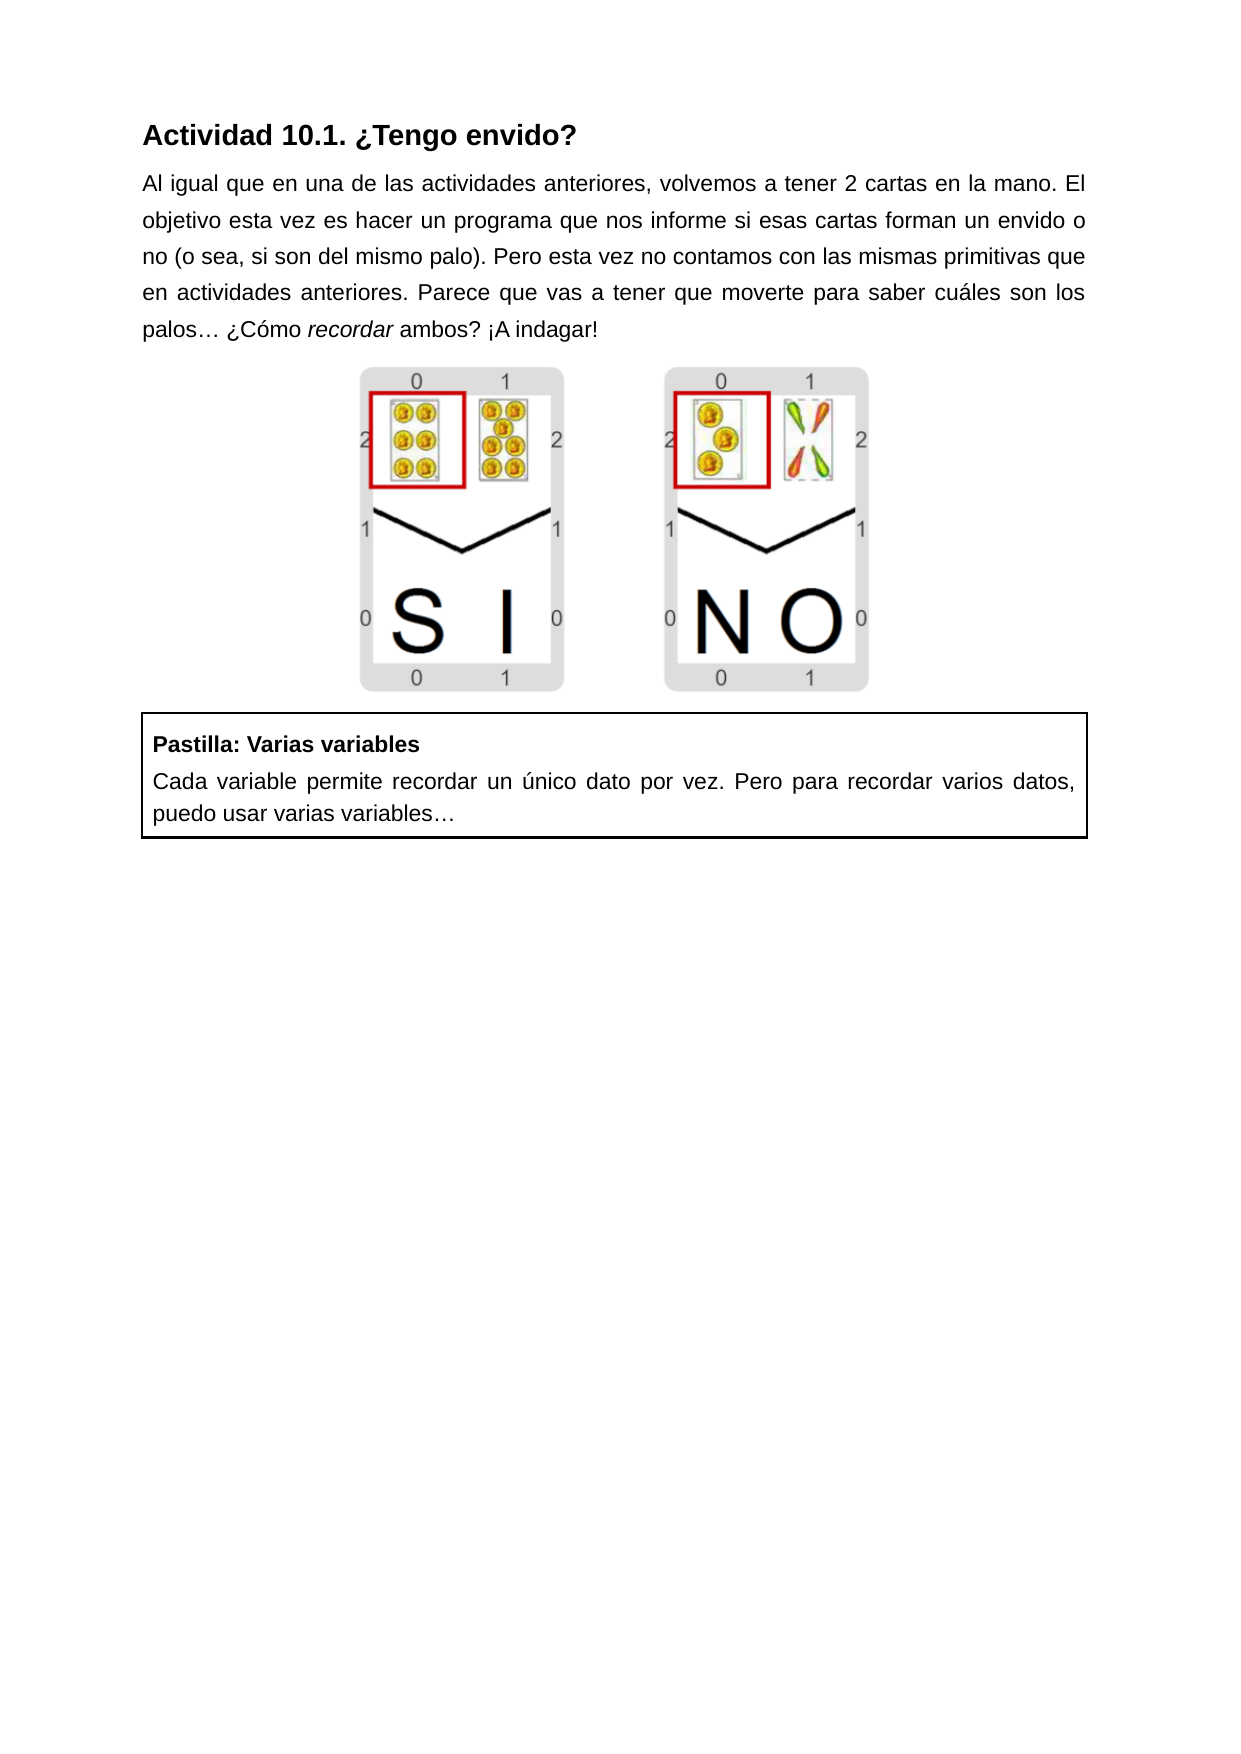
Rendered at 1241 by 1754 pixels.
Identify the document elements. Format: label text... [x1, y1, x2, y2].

text Actividad 10.1. ¿Tengo envido? [142, 118, 1087, 152]
table_header Pastilla: Varias variables Cada variable permite recordar un único dato por vez. Pero para recordar varios datos, puedo usar varias variables… [143, 714, 1086, 836]
picture [354, 363, 875, 697]
text Al igual que en una de las actividades anteriores, volvemos a tener 2 cartas en la mano. El objetivo esta vez es hacer un programa que nos informe si esas cartas forman un envido o no (o sea, si son del mismo palo). Pero esta vez no contamos con las mismas primitivas que en actividades anteriores. Parece que vas a tener que moverte para saber cuáles son los palos… ¿Cómo recordar ambos? ¡A indagar! [142, 170, 1087, 342]
